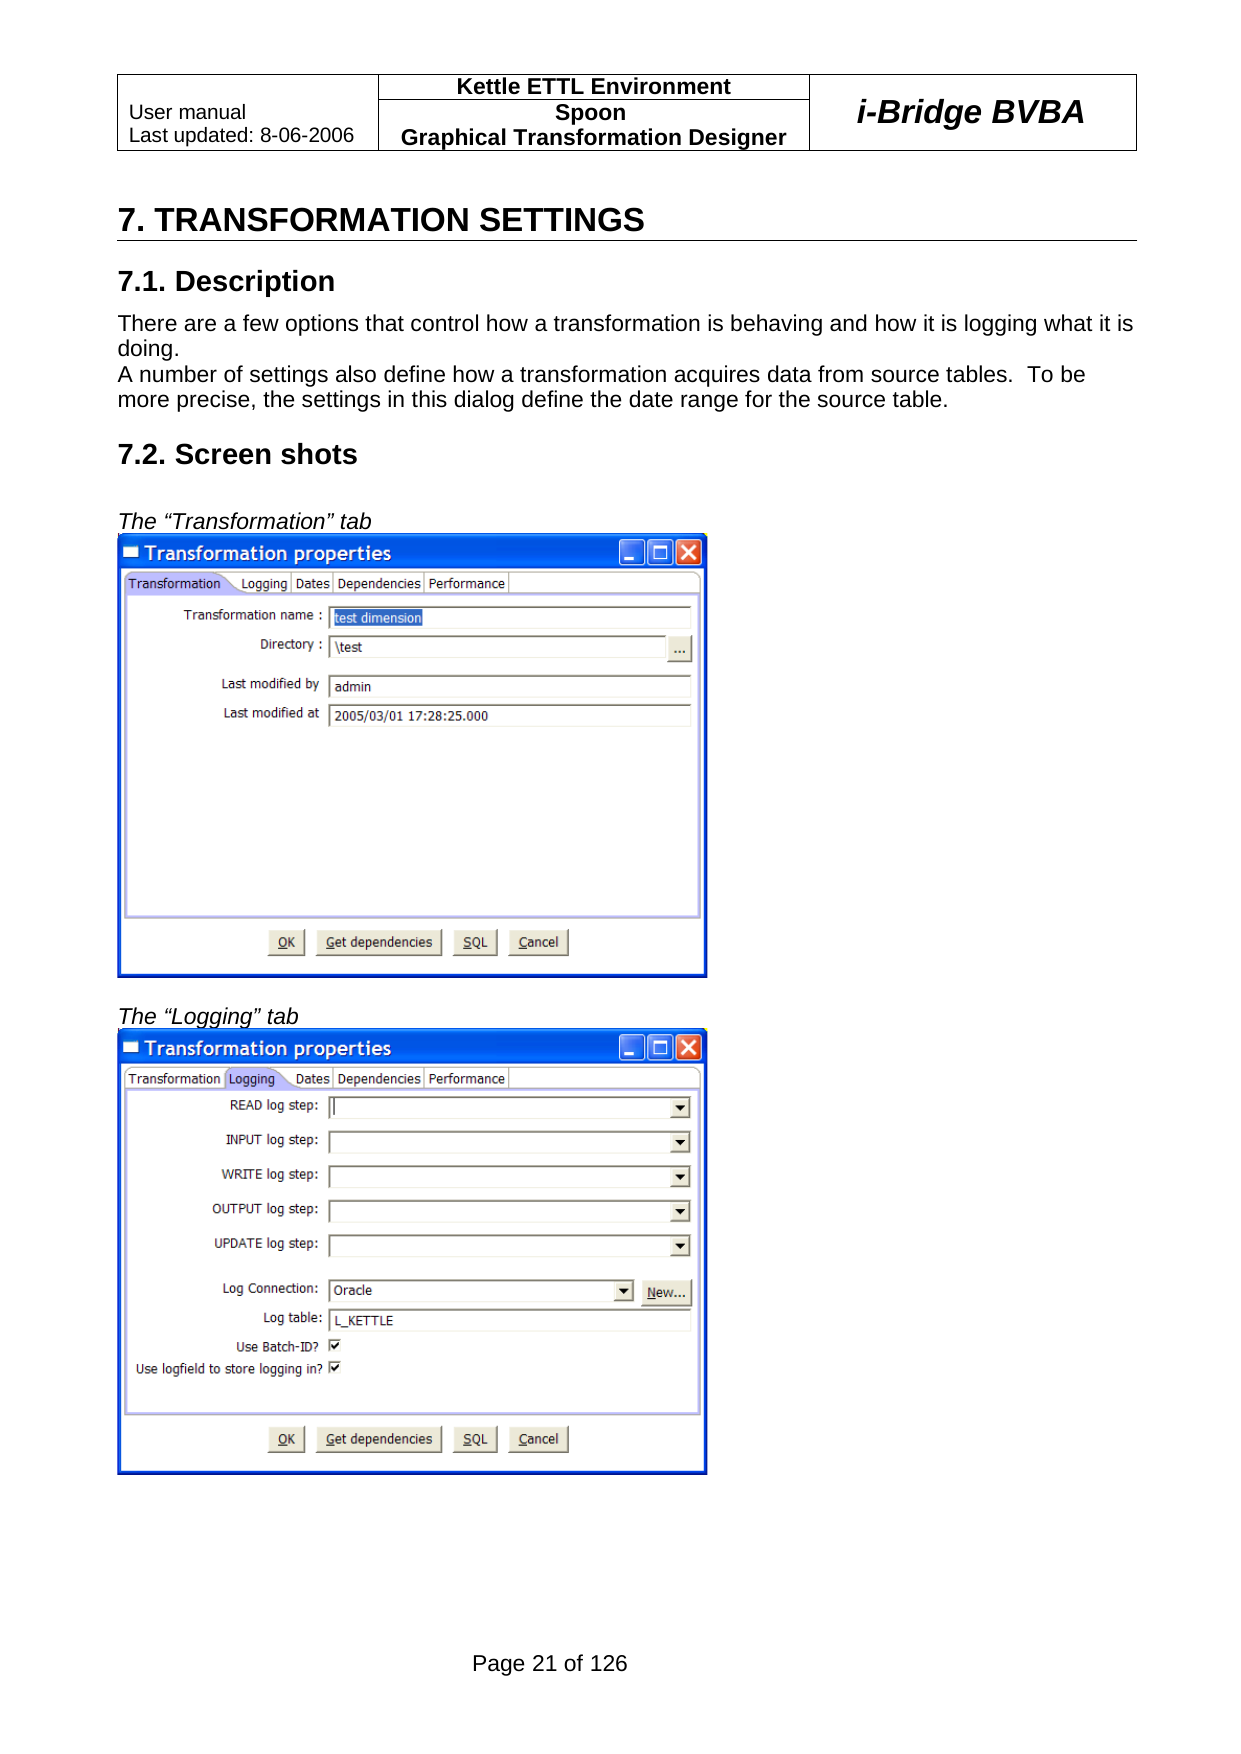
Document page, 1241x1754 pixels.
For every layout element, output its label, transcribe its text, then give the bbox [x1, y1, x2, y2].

text The “Logging” tab [117, 1003, 1137, 1029]
text The “Transformation” tab [117, 508, 1137, 534]
text There are a few options that control how a transformation is behaving and how it is logging what it is doing. [117, 311, 1137, 362]
picture [117, 1028, 708, 1475]
subtitle Transformation settings [117, 201, 1137, 240]
subtitle Screen shots [117, 438, 1137, 470]
subtitle Description [117, 265, 1137, 298]
picture [117, 533, 708, 978]
text A number of settings also define how a transformation acquires data from source tables. To be more precise, the settings in this dialog define the date range for the source table. [117, 362, 1137, 413]
